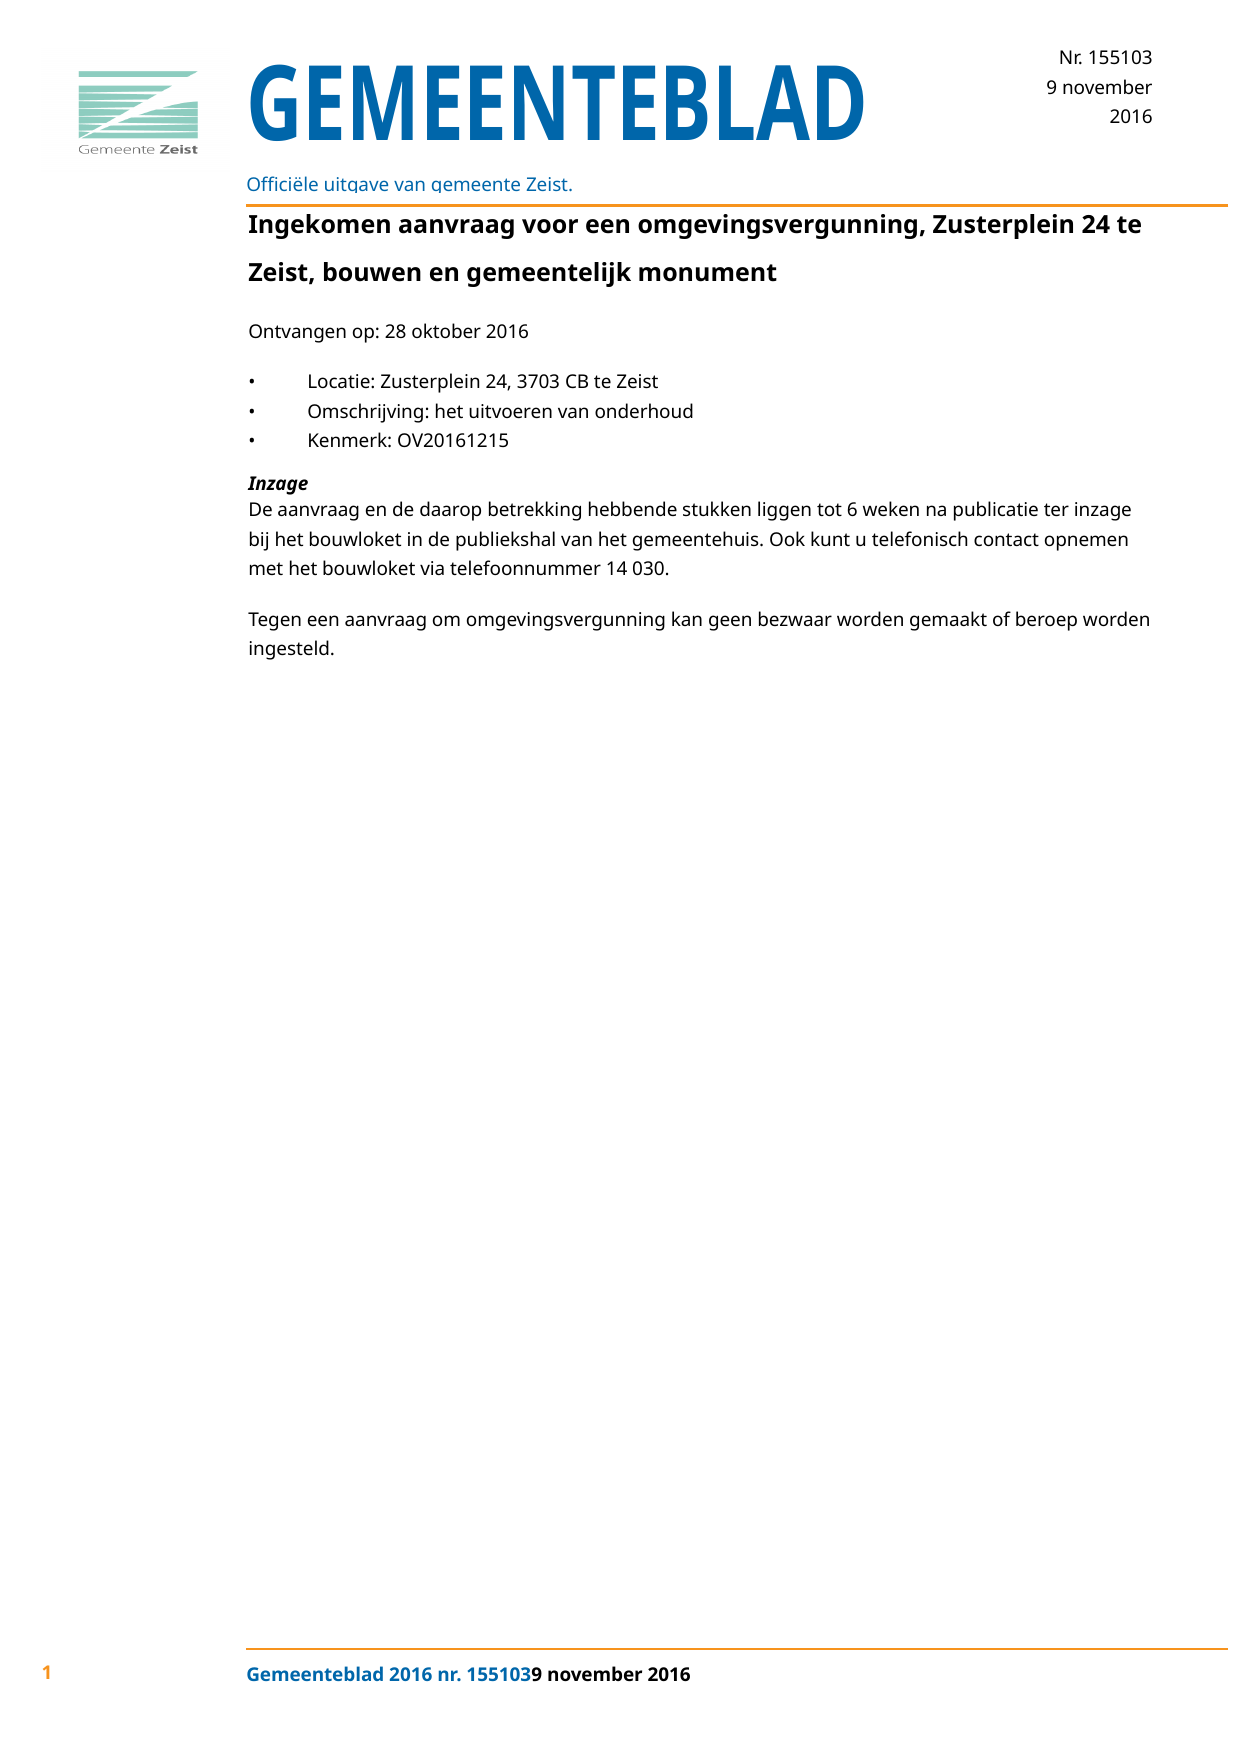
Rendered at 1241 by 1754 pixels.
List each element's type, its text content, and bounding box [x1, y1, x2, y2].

picture [41, 47, 231, 172]
text Ontvangen op: 28 oktober 2016 [248, 318, 1152, 344]
list Locatie: Zusterplein 24, 3703 CB te Zeist [248, 368, 1152, 394]
list Omschrijving: het uitvoeren van onderhoud [248, 398, 1152, 424]
list Kenmerk: OV20161215 [248, 427, 1152, 453]
text De aanvraag en de daarop betrekking hebbende stukken liggen tot 6 weken na publicatie ter inzage bij het bouwloket in de publiekshal van het gemeentehuis. Ook kunt u telefonisch contact opnemen met het bouwloket via telefoonnummer 14 030. [248, 496, 1152, 581]
text Ingekomen aanvraag voor een omgevingsvergunning, Zusterplein 24 te Zeist, bouwen en gemeentelijk monument [248, 207, 1152, 288]
text Inzage [248, 471, 1152, 496]
text Tegen een aanvraag om omgevingsvergunning kan geen bezwaar worden gemaakt of beroep worden ingesteld. [248, 606, 1152, 661]
